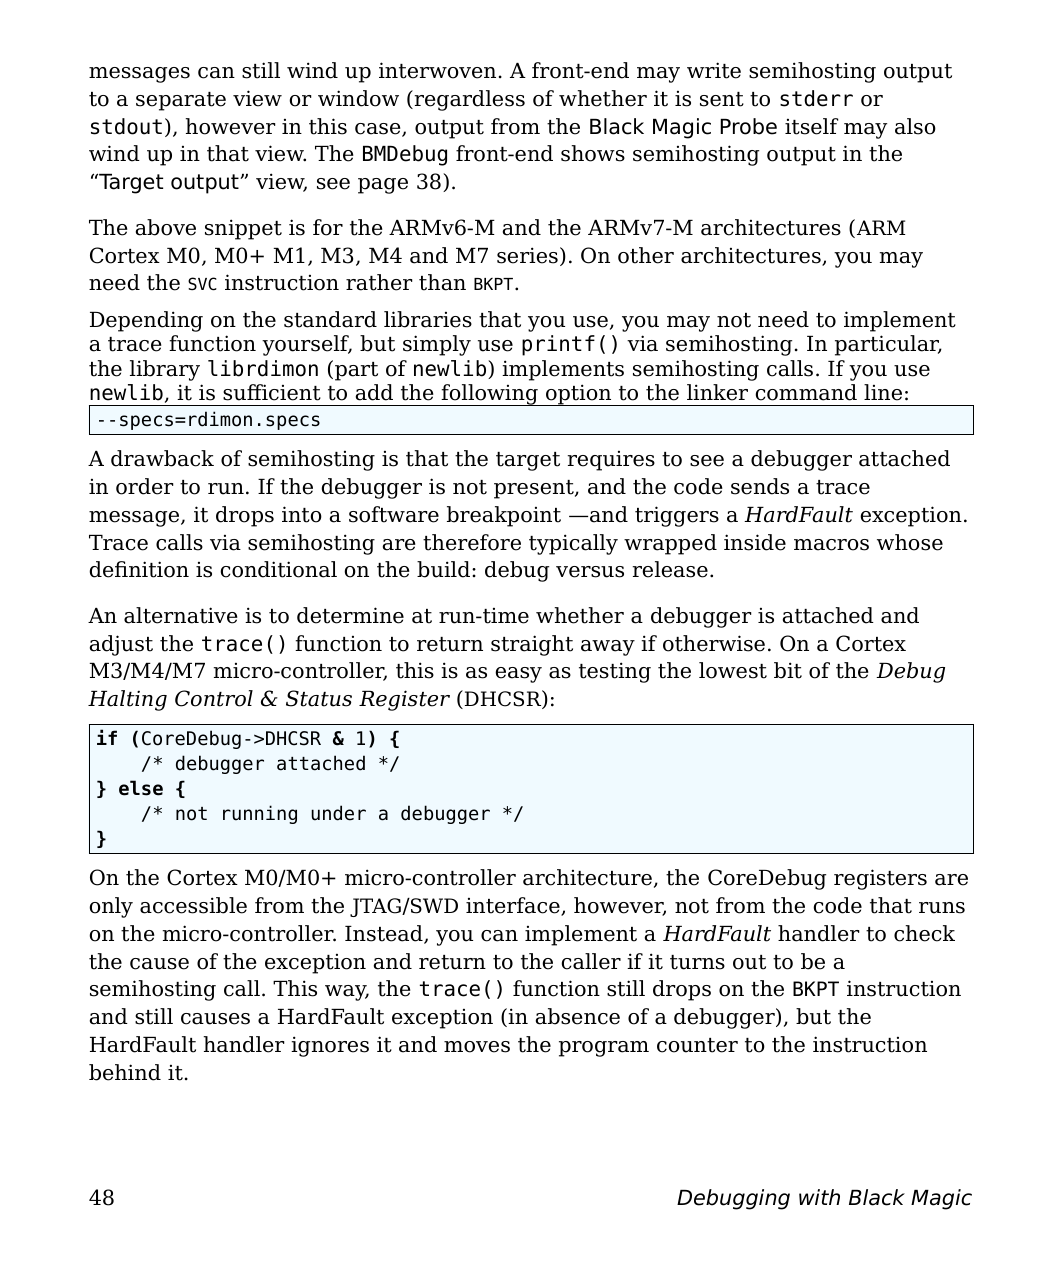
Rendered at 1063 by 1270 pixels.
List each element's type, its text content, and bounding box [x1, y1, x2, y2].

text --specs=rdimon.specs [90, 406, 973, 434]
text Depending on the standard libraries that you use, you may not need to implement a trace function yourself, but simply use printf() via semihosting. In particular, the library librdimon (part of newlib) implements semihosting calls. If you use newlib, it is sufficient to add the following option to the linker command line: [88, 308, 974, 405]
text An alternative is to determine at run-time whether a debugger is attached and adjust the trace() function to return straight away if otherwise. On a Cortex M3/M4/M7 micro-controller, this is as easy as testing the lowest bit of the Debug Halting Control & Status Register (DHCSR): [88, 604, 974, 712]
text if (CoreDebug->DHCSR & 1) { [90, 725, 973, 749]
text /* not running under a debugger */ [90, 799, 973, 824]
text /* debugger attached */ [90, 749, 973, 774]
text A drawback of semihosting is that the target requires to see a debugger attached in order to run. If the debugger is not present, and the code sends a trace message, it drops into a software breakpoint —and triggers a HardFault exception. Trace calls via semihosting are therefore typically wrapped inside macros whose definition is conditional on the build: debug versus release. [88, 447, 974, 583]
text The above snippet is for the ARMv6-M and the ARMv7-M architectures (ARM Cortex M0, M0+ M1, M3, M4 and M7 series). On other architectures, you may need the svc instruction rather than bkpt. [88, 216, 974, 296]
text } else { [90, 774, 973, 799]
text On the Cortex M0/M0+ micro-controller architecture, the CoreDebug registers are only accessible from the JTAG/SWD interface, however, not from the code that runs on the micro-controller. Instead, you can implement a HardFault handler to check the cause of the exception and return to the caller if it turns out to be a semihosting call. This way, the trace() function still drops on the BKPT instruction and still causes a HardFault exception (in absence of a debugger), but the HardFault handler ignores it and moves the program counter to the instruction behind it. [88, 866, 974, 1085]
text messages can still wind up interwoven. A front-end may write semihosting output to a separate view or window (regardless of whether it is sent to stderr or stdout), however in this case, output from the Black Magic Probe itself may also wind up in that view. The BMDebug front-end shows semihosting output in the “Target output” view, see page 38). [88, 59, 974, 194]
text } [90, 824, 973, 853]
